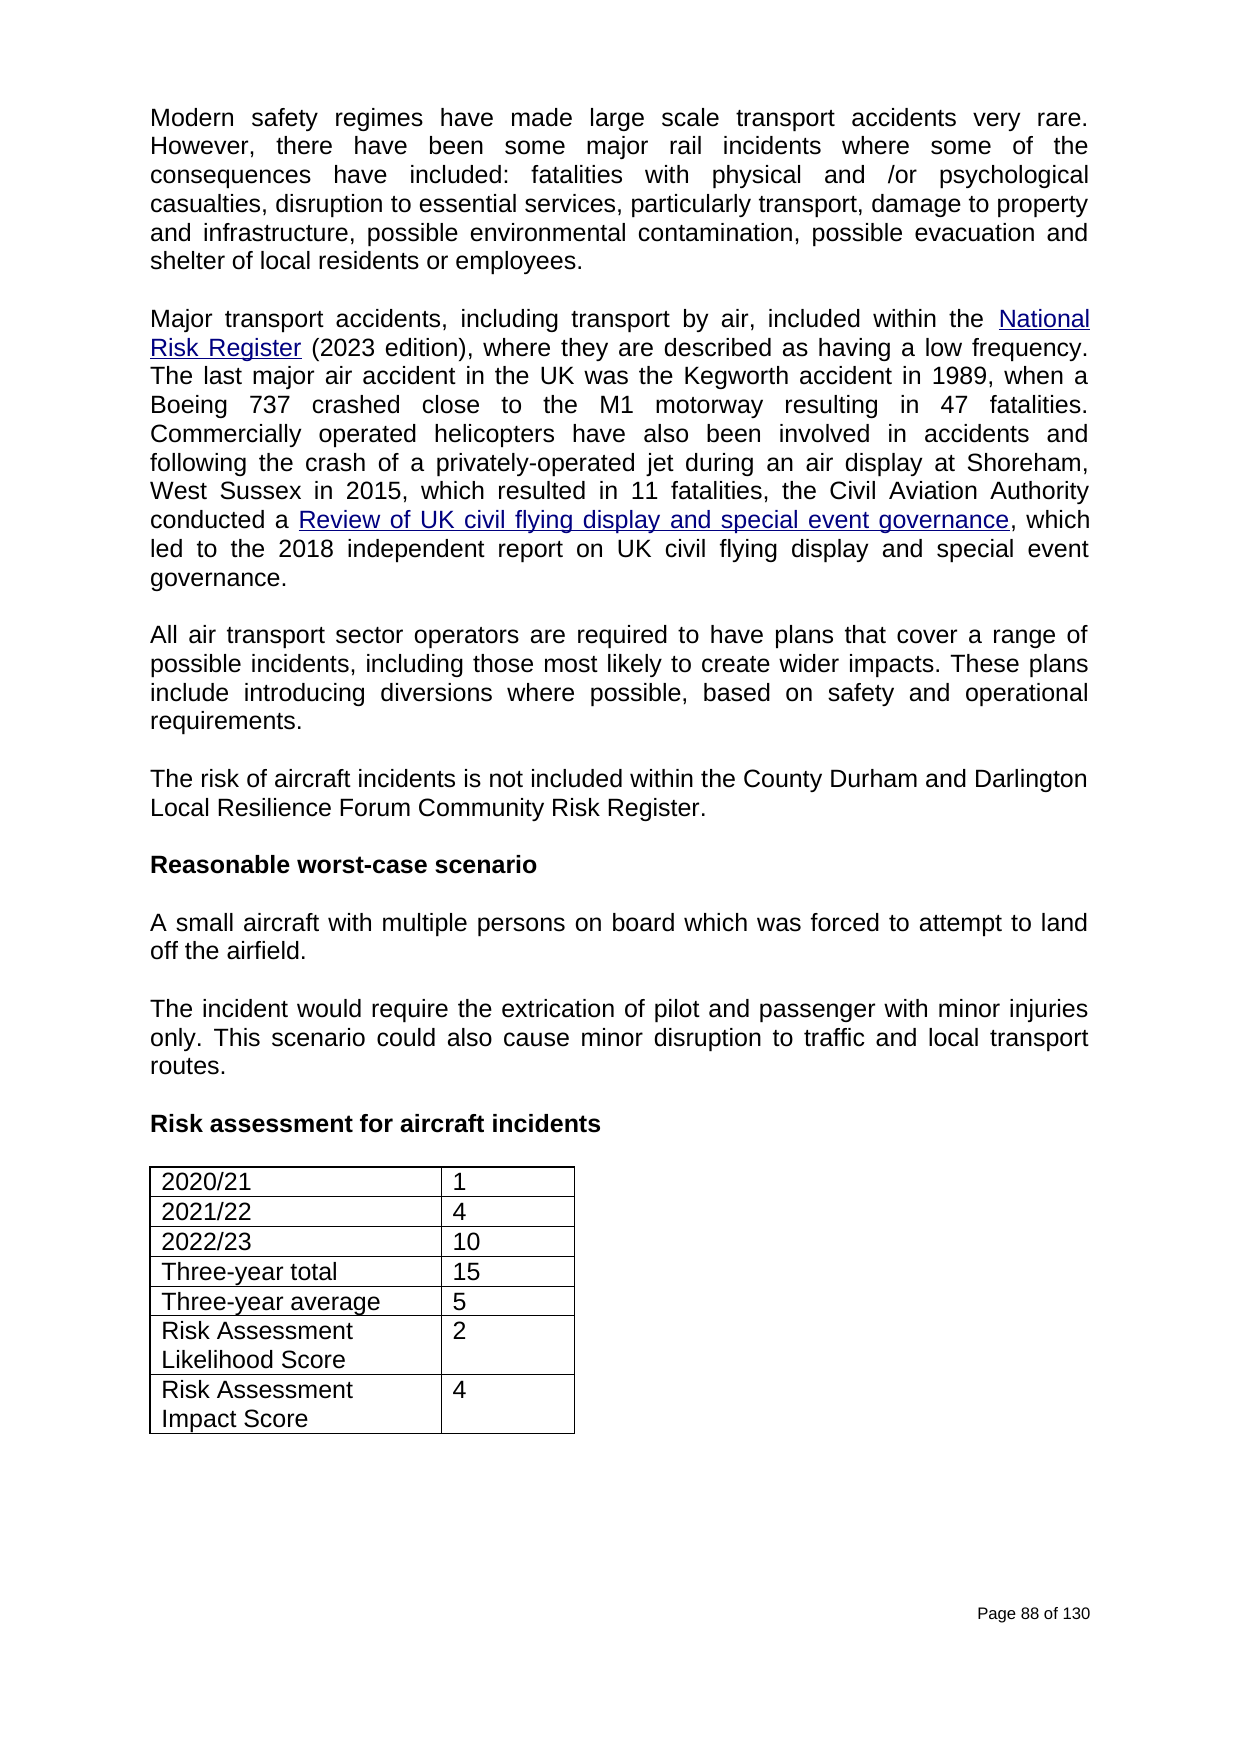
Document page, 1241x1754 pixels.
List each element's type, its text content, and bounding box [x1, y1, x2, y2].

table_cell Three-year total [151, 1257, 441, 1286]
table_cell 2022/23 [151, 1227, 441, 1256]
table_cell 10 [442, 1227, 574, 1256]
text Risk assessment for aircraft incidents [150, 1109, 1090, 1138]
table_cell 4 [442, 1197, 574, 1226]
table_cell 5 [442, 1287, 574, 1315]
text Modern safety regimes have made large scale transport accidents very rare. However, there have been some major rail incidents where some of the consequences have included: fatalities with physical and /or psychological casualties, disruption to essential services, particularly transport, damage to property and infrastructure, possible environmental contamination, possible evacuation and shelter of local residents or employees. [150, 103, 1090, 275]
text Reasonable worst-case scenario [150, 850, 1090, 879]
text A small aircraft with multiple persons on board which was forced to attempt to land off the airfield. [150, 908, 1090, 965]
table_cell Three-year average [151, 1287, 441, 1315]
table_header 2020/21 [151, 1168, 441, 1196]
text All air transport sector operators are required to have plans that cover a range of possible incidents, including those most likely to create wider impacts. These plans include introducing diversions where possible, based on safety and operational requirements. [150, 620, 1090, 735]
table_header 1 [442, 1168, 574, 1196]
text The risk of aircraft incidents is not included within the County Durham and Darlington Local Resilience Forum Community Risk Register. [150, 764, 1090, 821]
text Major transport accidents, including transport by air, included within the National Risk Register (2023 edition), where they are described as having a low frequency. The last major air accident in the UK was the Kegworth accident in 1989, when a Boeing 737 crashed close to the M1 motorway resulting in 47 fatalities. Commercially operated helicopters have also been involved in accidents and following the crash of a privately-operated jet during an air display at Shoreham, West Sussex in 2015, which resulted in 11 fatalities, the Civil Aviation Authority conducted a Review of UK civil flying display and special event governance, which led to the 2018 independent report on UK civil flying display and special event governance. [150, 304, 1090, 591]
table_cell 2 [442, 1316, 574, 1374]
table_cell Risk Assessment Impact Score [151, 1375, 441, 1432]
table_cell 4 [442, 1375, 574, 1432]
text The incident would require the extrication of pilot and passenger with minor injuries only. This scenario could also cause minor disruption to traffic and local transport routes. [150, 994, 1090, 1080]
table_cell 15 [442, 1257, 574, 1286]
table_cell 2021/22 [151, 1197, 441, 1226]
table_cell Risk Assessment Likelihood Score [151, 1316, 441, 1374]
